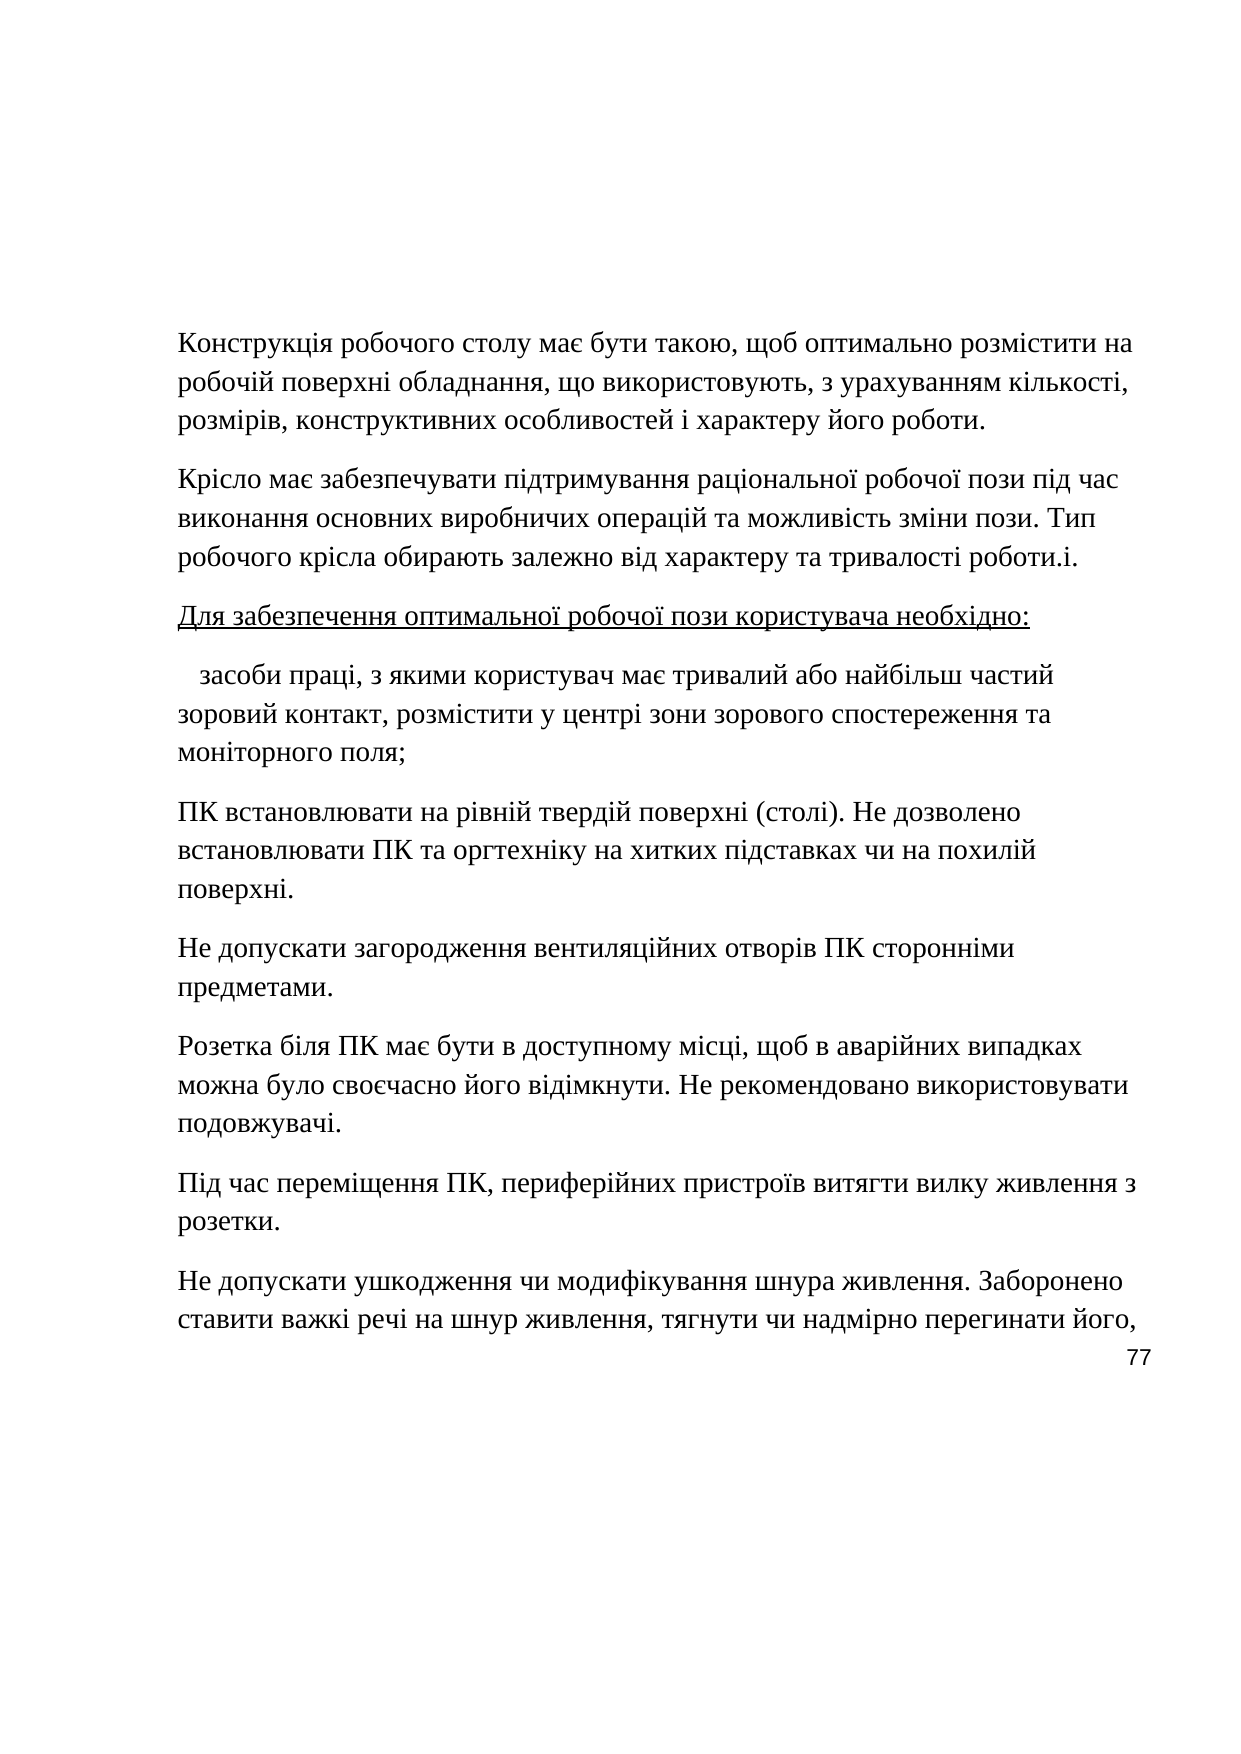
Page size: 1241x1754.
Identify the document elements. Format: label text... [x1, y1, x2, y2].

text Крісло має забезпечувати підтримування раціональної робочої пози під час виконання основних виробничих операцій та можливість зміни пози. Тип робочого крісла обирають залежно від характеру та тривалості роботи.і. [177, 462, 1152, 572]
text ПК встановлювати на рівній твердій поверхні (столі). Не дозволено встановлювати ПК та оргтехніку на хитких підставках чи на похилій поверхні. [177, 794, 1152, 904]
text Не допускати загородження вентиляційних отворів ПК сторонніми предметами. [177, 930, 1152, 1002]
text Розетка біля ПК має бути в доступному місці, щоб в аварійних випадках можна було своєчасно його відімкнути. Не рекомендовано використовувати подовжувачі. [177, 1028, 1152, 1139]
text Під час переміщення ПК, периферійних пристроїв витягти вилку живлення з розетки. [177, 1165, 1152, 1237]
text Конструкція робочого столу має бути такою, щоб оптимально розмістити на робочій поверхні обладнання, що використовують, з урахуванням кількості, розмірів, конструктивних особливостей і характеру його роботи. [177, 325, 1152, 436]
text Для забезпечення оптимальної робочої пози користувача необхідно: [177, 598, 1152, 632]
text Не допускати ушкодження чи модифікування шнура живлення. Заборонено ставити важкі речі на шнур живлення, тягнути чи надмірно перегинати його, [177, 1263, 1152, 1335]
text засоби праці, з якими користувач має тривалий або найбільш частий зоровий контакт, розмістити у центрі зони зорового спостереження та моніторного поля; [177, 657, 1152, 768]
